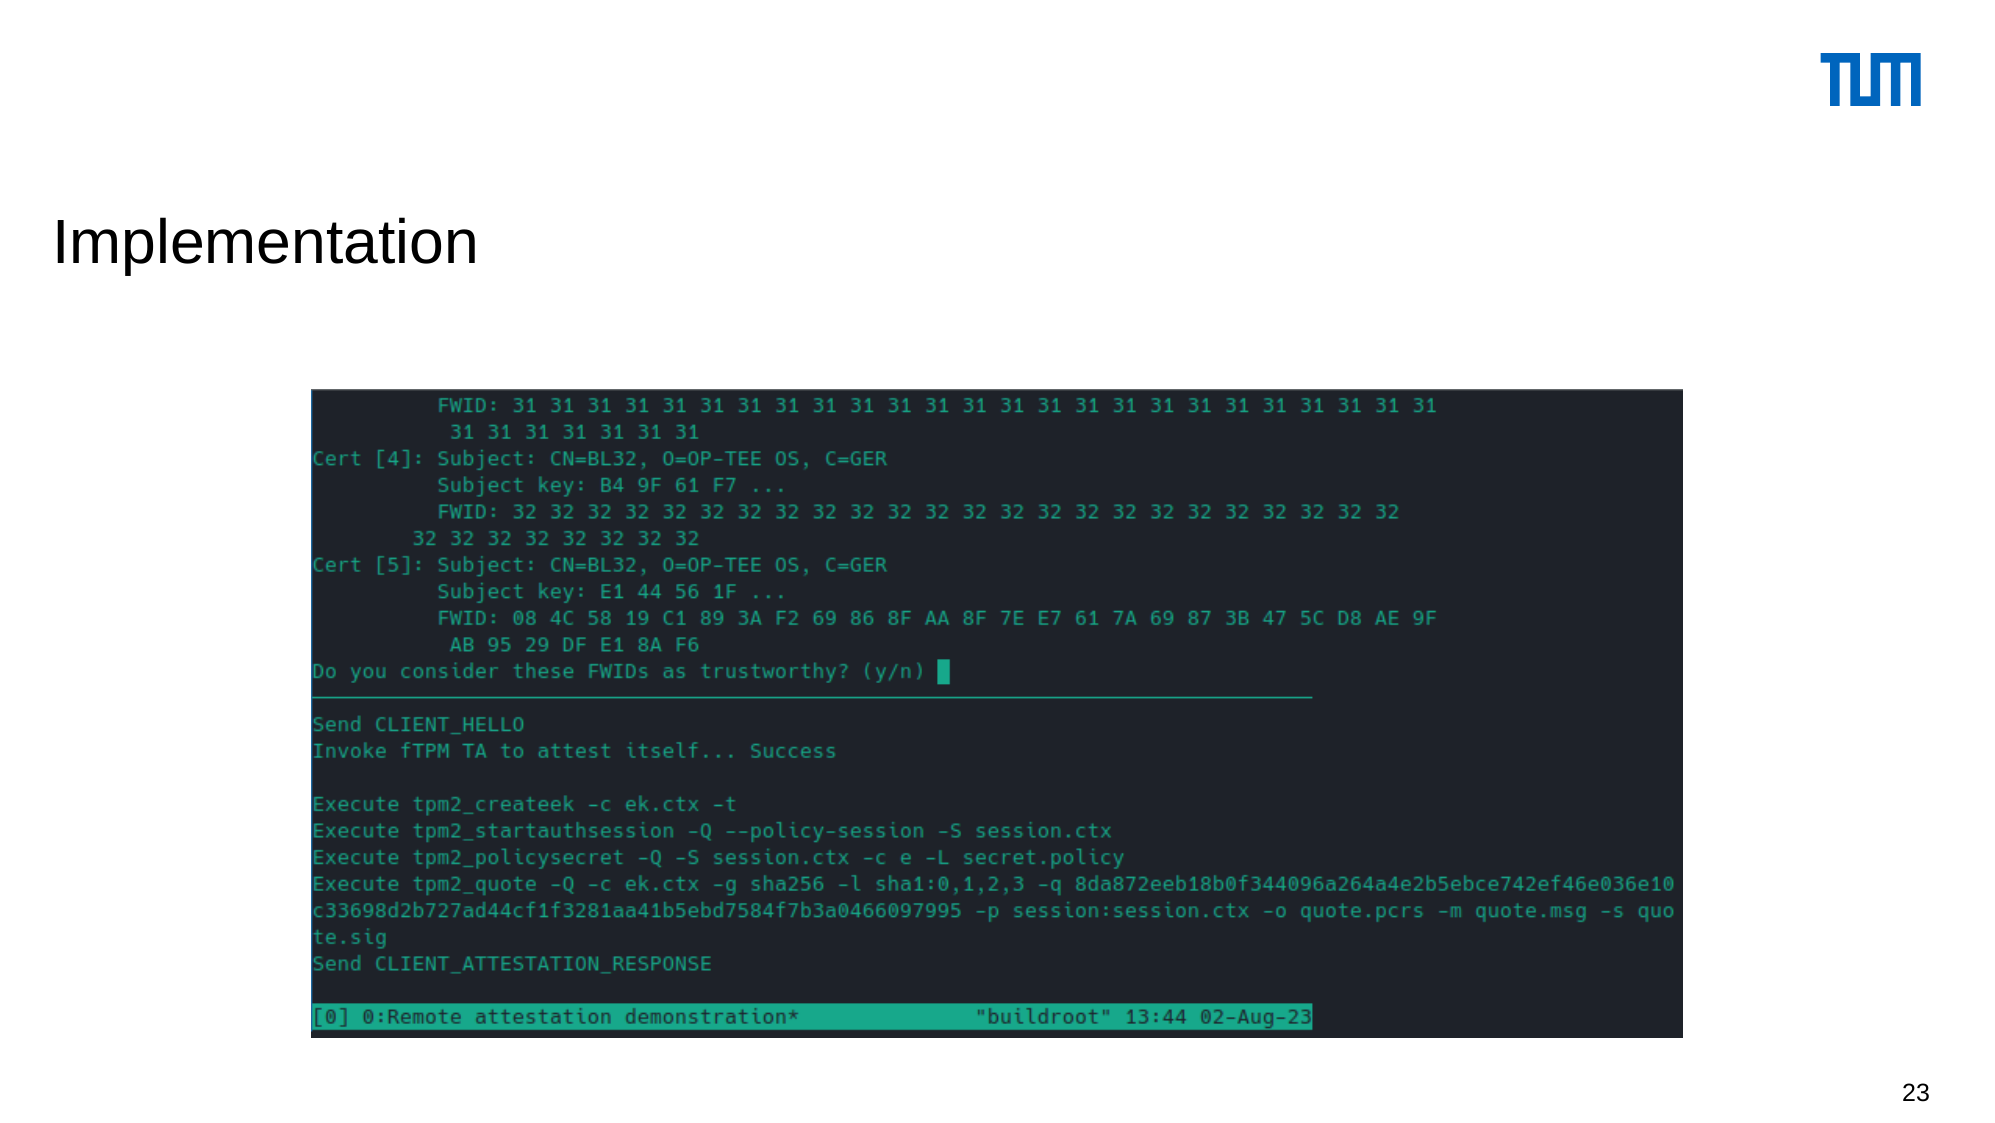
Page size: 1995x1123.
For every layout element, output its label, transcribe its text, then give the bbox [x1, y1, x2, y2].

title Implementation [52, 136, 1453, 277]
picture [311, 389, 1683, 1039]
